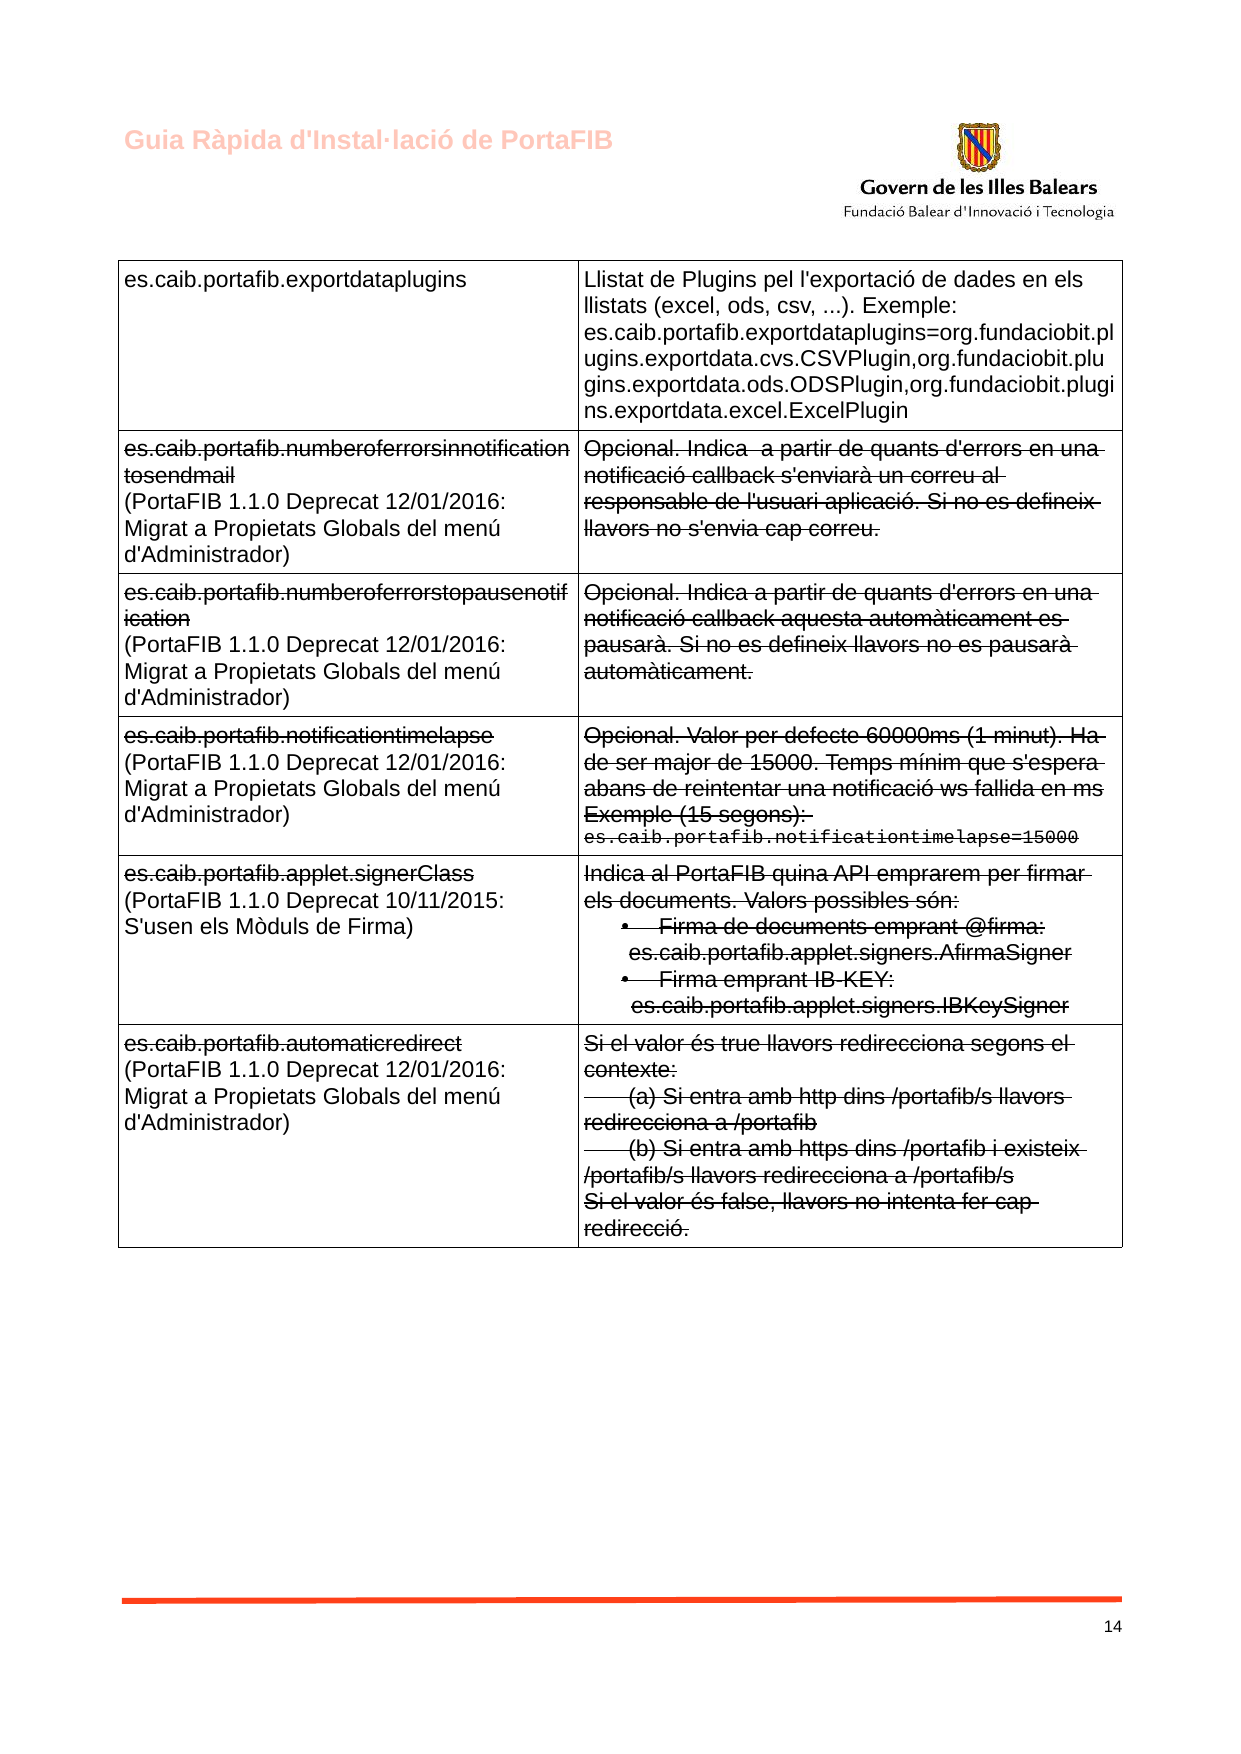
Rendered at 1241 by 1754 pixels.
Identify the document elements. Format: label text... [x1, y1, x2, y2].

table_cell Si el valor és true llavors redirecciona segons el contexte: (a) Si entra amb http dins /portafib/s llavors redirecciona a /portafib (b) Si entra amb https dins /portafib i existeix /portafib/s llavors redirecciona a /portafib/s Si el valor és false, llavors no intenta fer cap redirecció. [579, 1025, 1122, 1247]
table_cell Opcional. Indica a partir de quants d'errors en una notificació callback s'enviarà un correu al responsable de l'usuari aplicació. Si no es defineix llavors no s'envia cap correu. [579, 431, 1122, 573]
table_cell es.caib.portafib.applet.signerClass (PortaFIB 1.1.0 Deprecat 10/11/2015: S'usen els Mòduls de Firma) [119, 856, 578, 1024]
table_cell Opcional. Indica a partir de quants d'errors en una notificació callback aquesta automàticament es pausarà. Si no es defineix llavors no es pausarà automàticament. [579, 574, 1122, 716]
table_cell es.caib.portafib.numberoferrorstopausenotification (PortaFIB 1.1.0 Deprecat 12/01/2016: Migrat a Propietats Globals del menú d'Administrador) [119, 574, 578, 716]
table_cell Indica al PortaFIB quina API emprarem per firmar els documents. Valors possibles són: Firma de documents emprant @firma: es.caib.portafib.applet.signers.AfirmaSigner Firma emprant IB-KEY: es.caib.portafib.applet.signers.IBKeySigner [579, 856, 1122, 1024]
table_cell es.caib.portafib.exportdataplugins [119, 261, 578, 429]
table_cell es.caib.portafib.automaticredirect (PortaFIB 1.1.0 Deprecat 12/01/2016: Migrat a Propietats Globals del menú d'Administrador) [119, 1025, 578, 1247]
table_cell Llistat de Plugins pel l'exportació de dades en els llistats (excel, ods, csv, ...). Exemple: es.caib.portafib.exportdataplugins=org.fundaciobit.plugins.exportdata.cvs.CSVPlugin,org.fundaciobit.plugins.exportdata.ods.ODSPlugin,org.fundaciobit.plugins.exportdata.excel.ExcelPlugin [579, 261, 1122, 429]
table_cell Opcional. Valor per defecte 60000ms (1 minut). Ha de ser major de 15000. Temps mínim que s'espera abans de reintentar una notificació ws fallida en ms Exemple (15 segons): es.caib.portafib.notificationtimelapse=15000 [579, 717, 1122, 854]
table_cell es.caib.portafib.notificationtimelapse (PortaFIB 1.1.0 Deprecat 12/01/2016: Migrat a Propietats Globals del menú d'Administrador) [119, 717, 578, 854]
table_cell es.caib.portafib.numberoferrorsinnotificationtosendmail (PortaFIB 1.1.0 Deprecat 12/01/2016: Migrat a Propietats Globals del menú d'Administrador) [119, 431, 578, 573]
picture [840, 123, 1117, 220]
